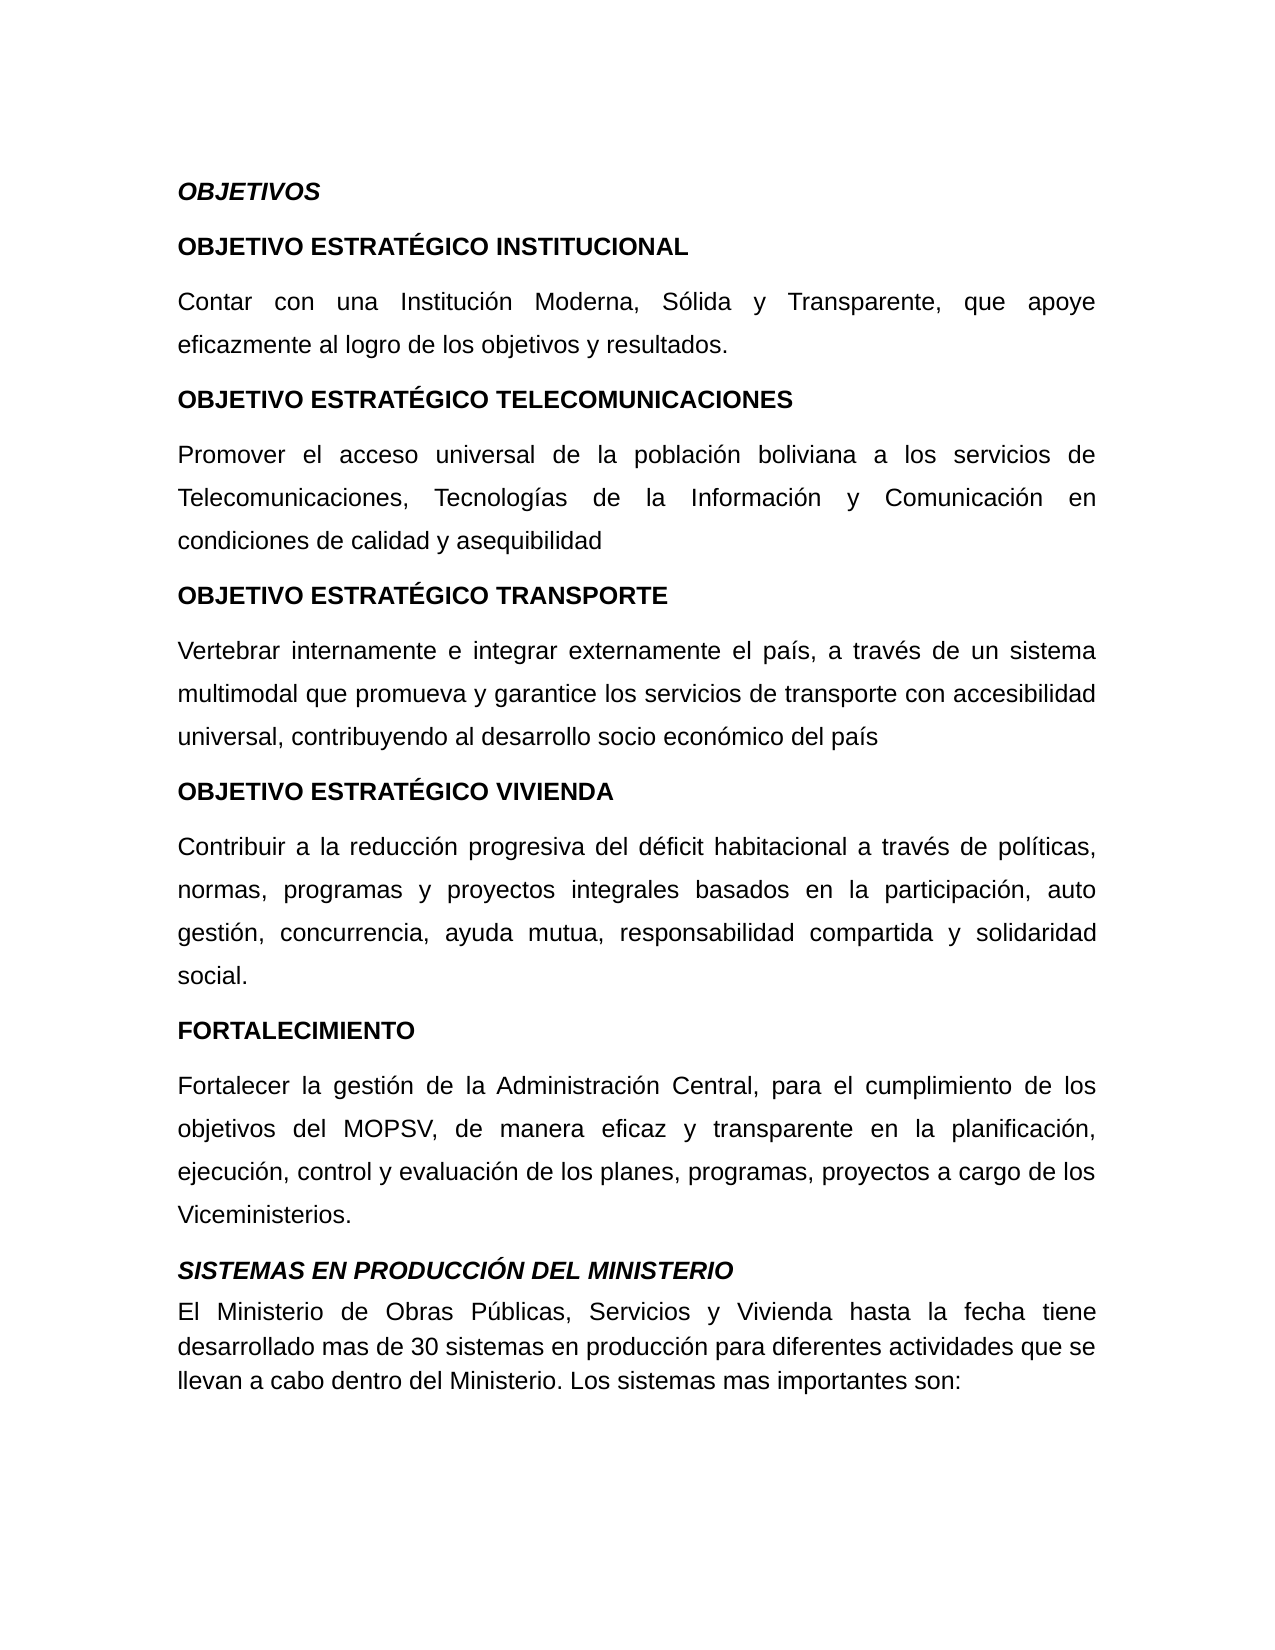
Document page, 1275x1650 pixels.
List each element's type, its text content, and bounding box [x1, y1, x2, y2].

text El Ministerio de Obras Públicas, Servicios y Vivienda hasta la fecha tiene desarrollado mas de 30 sistemas en producción para diferentes actividades que se llevan a cabo dentro del Ministerio. Los sistemas mas importantes son: [177, 1297, 1098, 1395]
subtitle OBJETIVO ESTRATÉGICO INSTITUCIONAL [177, 232, 1098, 261]
subtitle OBJETIVO ESTRATÉGICO TELECOMUNICACIONES [177, 385, 1098, 414]
text Promover el acceso universal de la población boliviana a los servicios de Telecomunicaciones, Tecnologías de la Información y Comunicación en condiciones de calidad y asequibilidad [177, 440, 1098, 555]
subtitle FORTALECIMIENTO [177, 1016, 1098, 1045]
subtitle SISTEMAS EN PRODUCCIÓN DEL MINISTERIO [177, 1256, 1098, 1285]
subtitle OBJETIVO ESTRATÉGICO VIVIENDA [177, 777, 1098, 806]
subtitle OBJETIVO ESTRATÉGICO TRANSPORTE [177, 581, 1098, 610]
text Contar con una Institución Moderna, Sólida y Transparente, que apoye eficazmente al logro de los objetivos y resultados. [177, 287, 1098, 359]
text Contribuir a la reducción progresiva del déficit habitacional a través de políticas, normas, programas y proyectos integrales basados en la participación, auto gestión, concurrencia, ayuda mutua, responsabilidad compartida y solidaridad social. [177, 832, 1098, 990]
subtitle OBJETIVOS [177, 177, 1098, 206]
text Vertebrar internamente e integrar externamente el país, a través de un sistema multimodal que promueva y garantice los servicios de transporte con accesibilidad universal, contribuyendo al desarrollo socio económico del país [177, 636, 1098, 751]
text Fortalecer la gestión de la Administración Central, para el cumplimiento de los objetivos del MOPSV, de manera eficaz y transparente en la planificación, ejecución, control y evaluación de los planes, programas, proyectos a cargo de los Viceministerios. [177, 1071, 1098, 1229]
